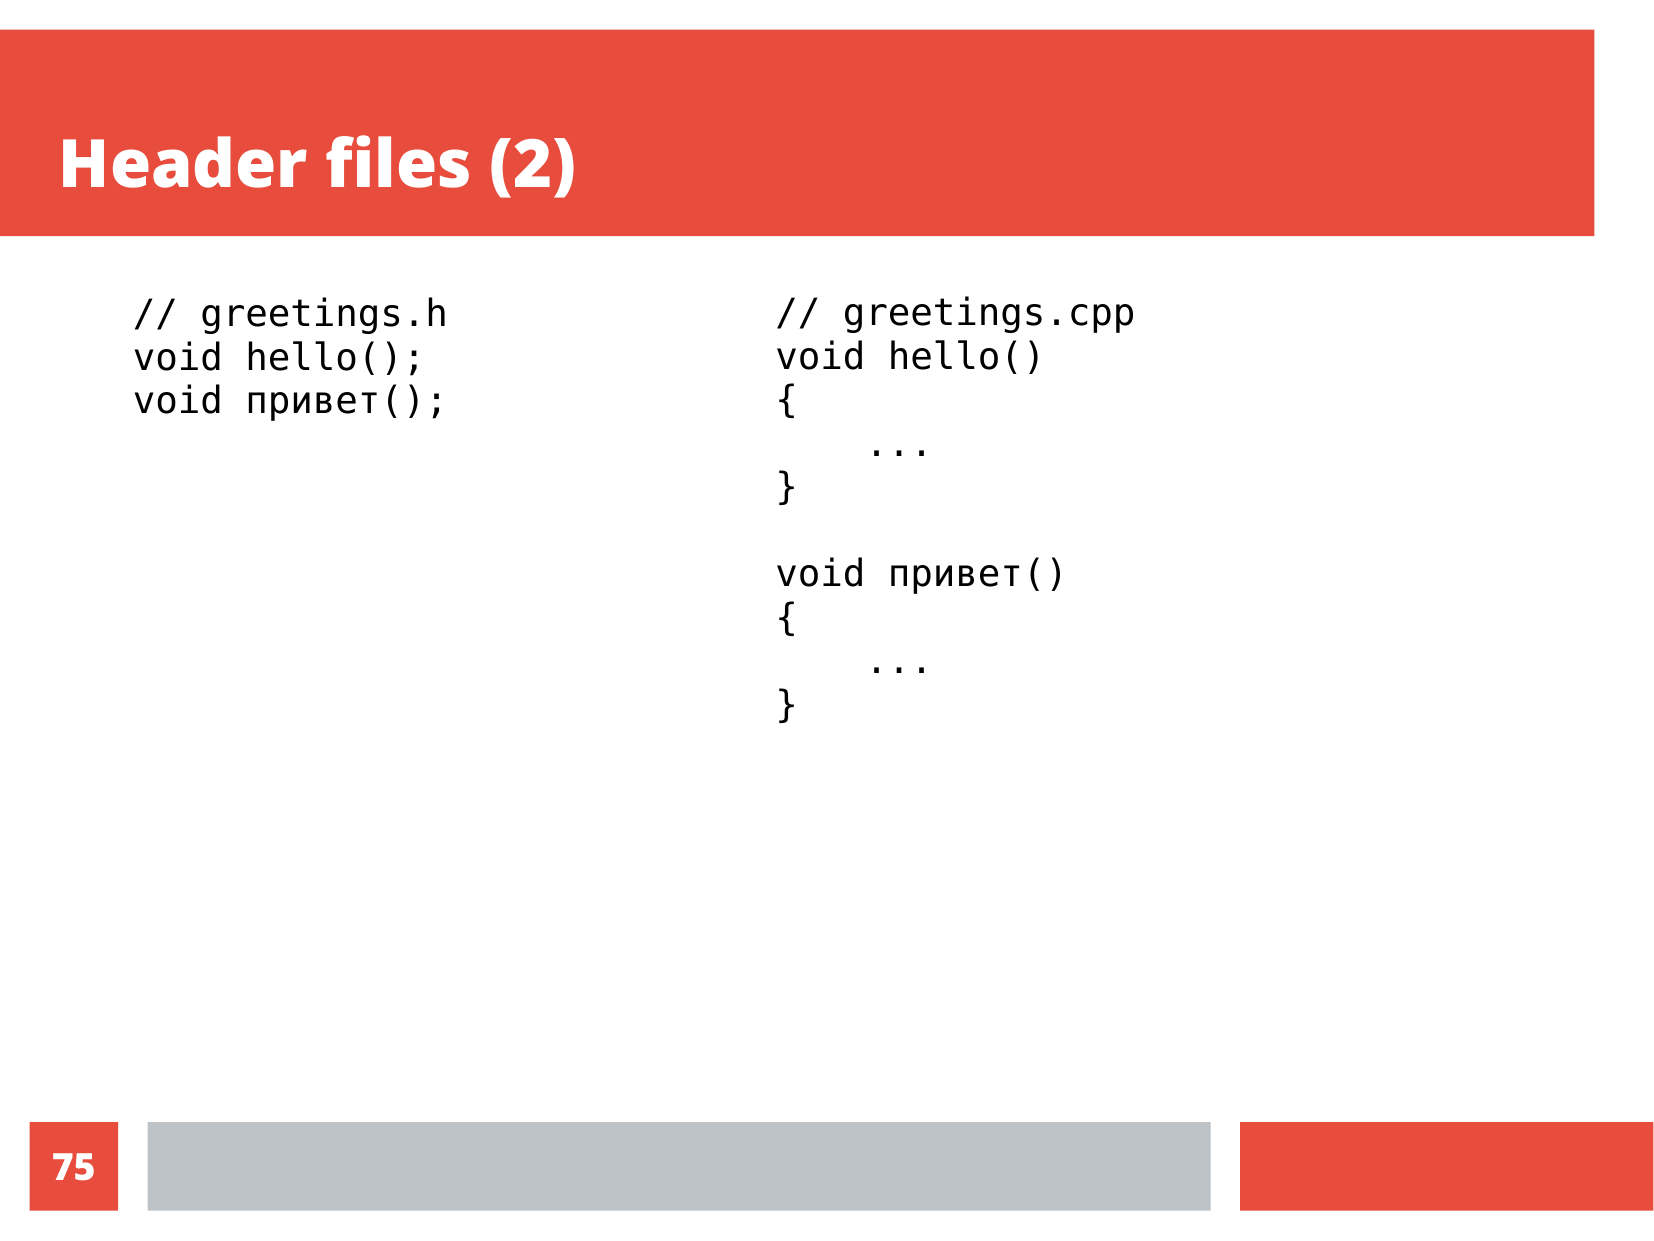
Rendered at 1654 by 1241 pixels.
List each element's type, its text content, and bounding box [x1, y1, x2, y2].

text_box // greetings.cpp void hello() { ... } void привет() { ... } [760, 283, 1571, 1039]
text_box // greetings.h void hello(); void привет(); [118, 284, 929, 1040]
title Header files (2) [59, 59, 1595, 207]
